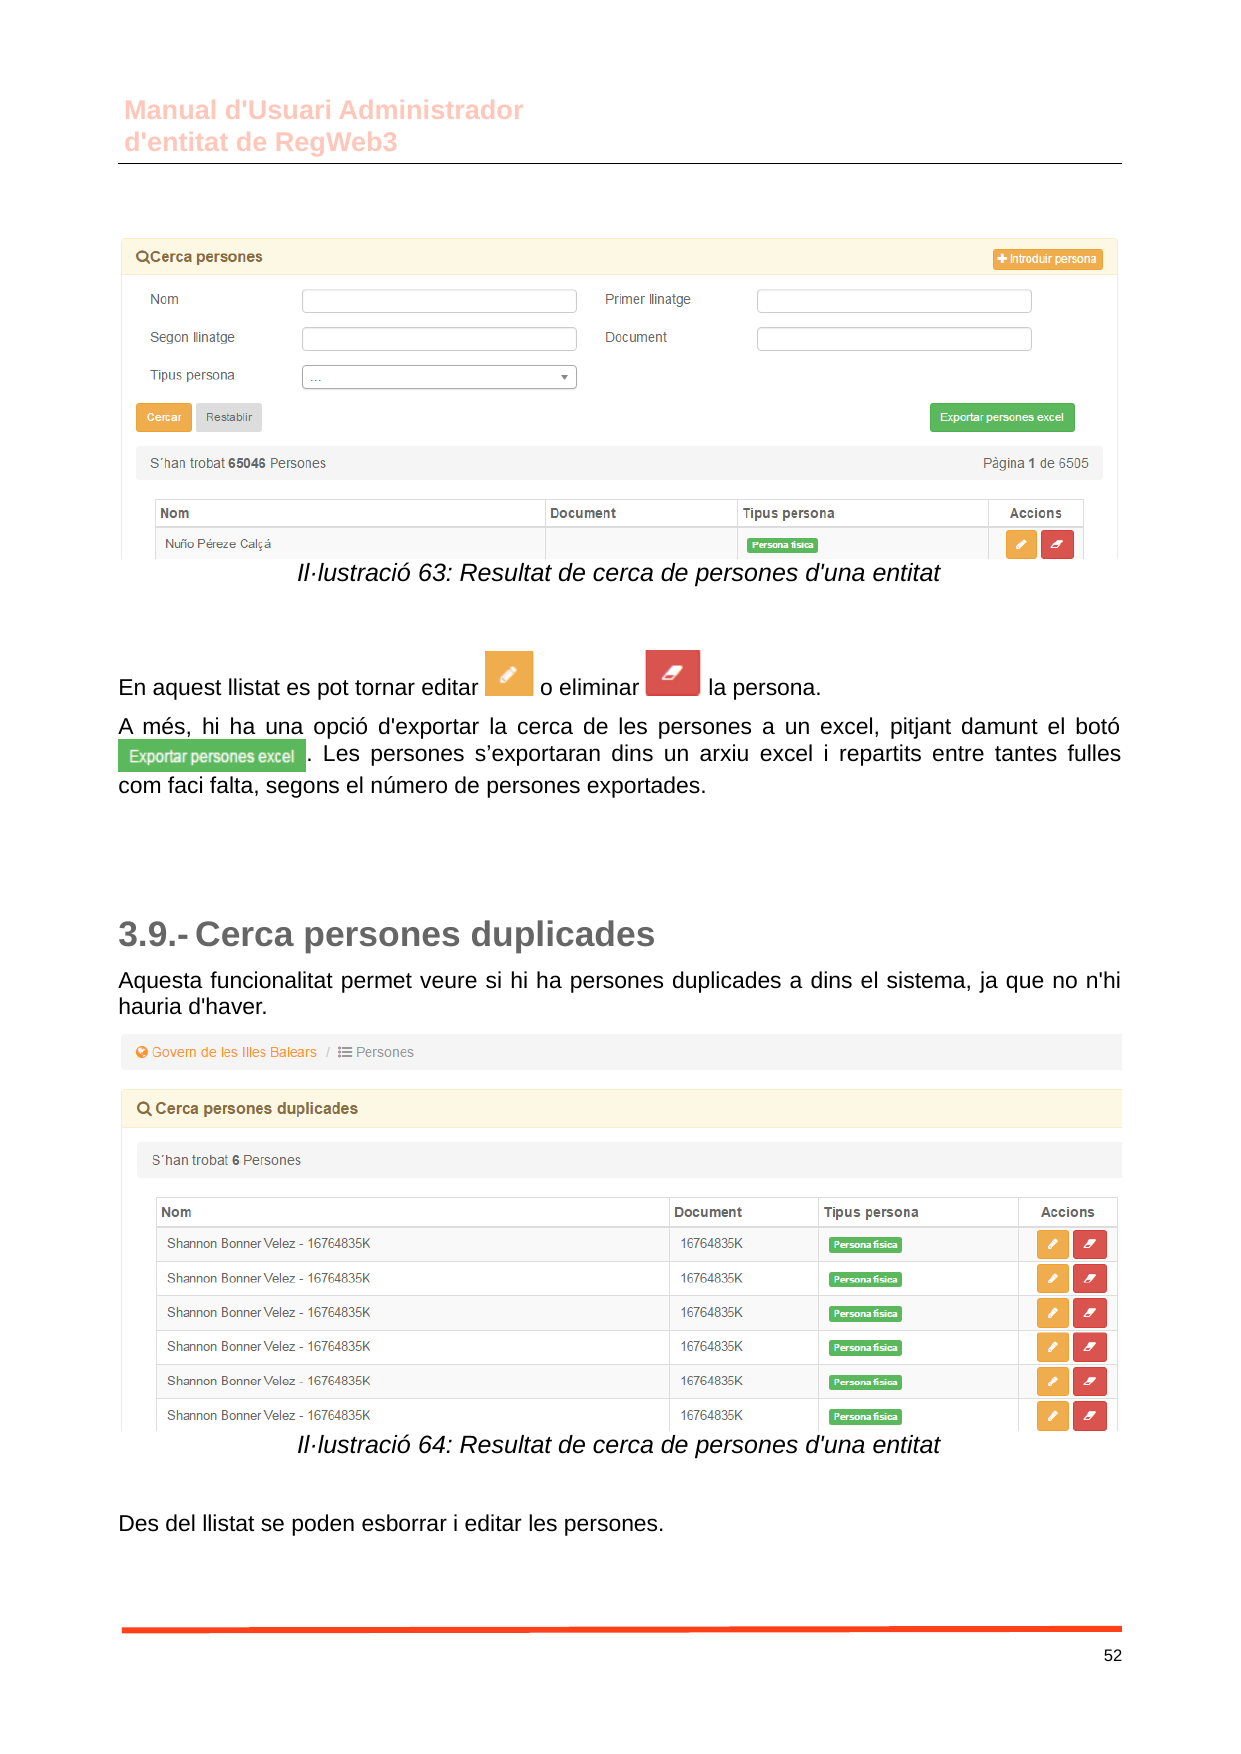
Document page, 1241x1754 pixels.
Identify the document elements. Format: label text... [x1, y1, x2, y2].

text Aquesta funcionalitat permet veure si hi ha persones duplicades a dins el sistema, ja que no n'hi hauria d'haver. [118, 967, 1122, 1019]
text En aquest llistat es pot tornar editar o eliminar la persona. [118, 650, 1122, 700]
picture [645, 650, 702, 696]
text Des del llistat se poden esborrar i editar les persones. [118, 1510, 1122, 1537]
picture [485, 651, 534, 696]
text Il·lustració 64: Resultat de cerca de persones d'una entitat [118, 1431, 1122, 1459]
subtitle Cerca persones duplicades [118, 913, 1122, 954]
text A més, hi ha una opció d'exportar la cerca de les persones a un excel, pitjant damunt el botó . Les persones s’exportaran dins un arxiu excel i repartits entre tantes fulles com faci falta, segons el número de persones exportades. [118, 713, 1122, 798]
text Il·lustració 63: Resultat de cerca de persones d'una entitat [118, 559, 1122, 587]
